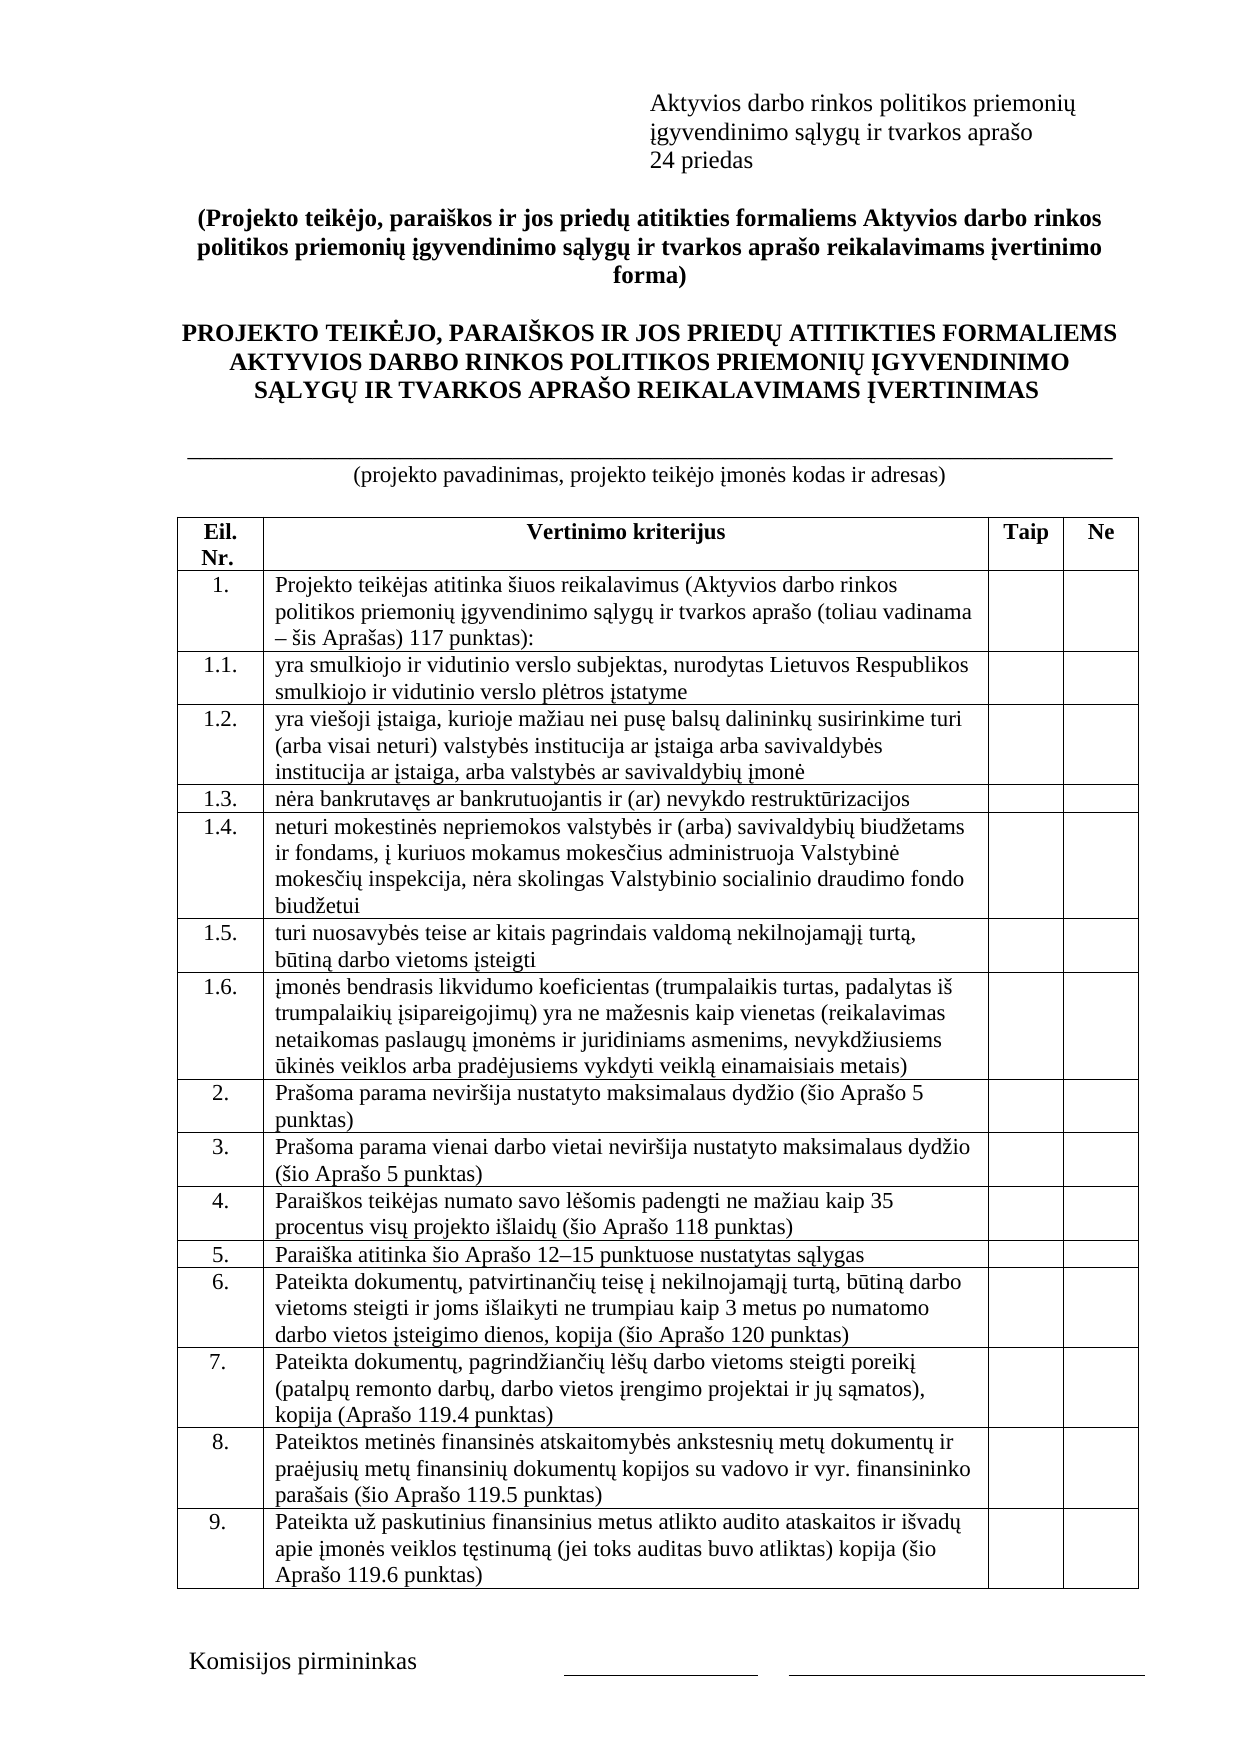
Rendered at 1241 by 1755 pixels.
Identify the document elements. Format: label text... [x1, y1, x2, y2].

table_cell yra smulkiojo ir vidutinio verslo subjektas, nurodytas Lietuvos Respublikos smulkiojo ir vidutinio verslo plėtros įstatyme [264, 652, 988, 704]
table_cell yra viešoji įstaiga, kurioje mažiau nei pusę balsų dalininkų susirinkime turi (arba visai neturi) valstybės institucija ar įstaiga arba savivaldybės institucija ar įstaiga, arba valstybės ar savivaldybių įmonė [264, 705, 988, 784]
table_header Eil. Nr. [178, 518, 263, 570]
table_cell [1064, 1080, 1138, 1132]
table_cell turi nuosavybės teise ar kitais pagrindais valdomą nekilnojamąjį turtą, būtiną darbo vietoms įsteigti [264, 919, 988, 972]
table_cell Paraiškos teikėjas numato savo lėšomis padengti ne mažiau kaip 35 procentus visų projekto išlaidų (šio Aprašo 118 punktas) [264, 1187, 988, 1240]
table_cell 1.2. [178, 705, 263, 784]
table_cell [989, 1080, 1063, 1132]
table_cell 9. [178, 1509, 263, 1587]
table_cell [1064, 785, 1138, 812]
table_cell [1064, 1187, 1138, 1240]
table_cell neturi mokestinės nepriemokos valstybės ir (arba) savivaldybių biudžetams ir fondams, į kuriuos mokamus mokesčius administruoja Valstybinė mokesčių inspekcija, nėra skolingas Valstybinio socialinio draudimo fondo biudžetui [264, 813, 988, 918]
table_cell [989, 973, 1063, 1078]
table_cell [989, 652, 1063, 704]
table_header Komisijos pirmininkas [177, 1646, 538, 1675]
table_header Taip [989, 518, 1063, 570]
table_cell 1.3. [178, 785, 263, 812]
table_cell [1064, 1348, 1138, 1427]
table_cell Prašoma parama vienai darbo vietai neviršija nustatyto maksimalaus dydžio (šio Aprašo 5 punktas) [264, 1133, 988, 1186]
table_cell [989, 1348, 1063, 1427]
text __________________________________________________________________________ [177, 433, 1122, 462]
table_cell [1064, 1268, 1138, 1347]
table_cell [1064, 813, 1138, 918]
table_cell 6. [178, 1268, 263, 1347]
table_cell 8. [178, 1428, 263, 1507]
table_cell 1. [178, 571, 263, 651]
table_cell [1064, 1133, 1138, 1186]
table_header [539, 1646, 564, 1675]
table_cell [989, 705, 1063, 784]
table_cell įmonės bendrasis likvidumo koeficientas (trumpalaikis turtas, padalytas iš trumpalaikių įsipareigojimų) yra ne mažesnis kaip vienetas (reikalavimas netaikomas paslaugų įmonėms ir juridiniams asmenims, nevykdžiusiems ūkinės veiklos arba pradėjusiems vykdyti veiklą einamaisiais metais) [264, 973, 988, 1078]
table_cell [1064, 973, 1138, 1078]
table_header Vertinimo kriterijus [264, 518, 988, 570]
table_header [564, 1646, 758, 1675]
text (projekto pavadinimas, projekto teikėjo įmonės kodas ir adresas) [177, 462, 1122, 488]
table_cell [1064, 1509, 1138, 1587]
table_cell 5. [178, 1241, 263, 1267]
table_header Ne [1064, 518, 1138, 570]
table_cell Pateiktos metinės finansinės atskaitomybės ankstesnių metų dokumentų ir praėjusių metų finansinių dokumentų kopijos su vadovo ir vyr. finansininko parašais (šio Aprašo 119.5 punktas) [264, 1428, 988, 1507]
table_cell 7. [178, 1348, 263, 1427]
table_cell 2. [178, 1080, 263, 1132]
table_cell 1.1. [178, 652, 263, 704]
table_header [789, 1646, 1145, 1675]
table_cell [989, 1509, 1063, 1587]
table_cell [989, 1187, 1063, 1240]
table_cell 3. [178, 1133, 263, 1186]
text Aktyvios darbo rinkos politikos priemonių [649, 88, 1122, 117]
table_cell 1.5. [178, 919, 263, 972]
table_cell Pateikta už paskutinius finansinius metus atlikto audito ataskaitos ir išvadų apie įmonės veiklos tęstinumą (jei toks auditas buvo atliktas) kopija (šio Aprašo 119.6 punktas) [264, 1509, 988, 1587]
table_cell 4. [178, 1187, 263, 1240]
table_cell [1064, 919, 1138, 972]
table_cell 1.6. [178, 973, 263, 1078]
table_cell 1.4. [178, 813, 263, 918]
table_cell [989, 813, 1063, 918]
table_cell [989, 1268, 1063, 1347]
table_cell [989, 1133, 1063, 1186]
table_cell [1064, 652, 1138, 704]
text (Projekto teikėjo, paraiškos ir jos priedų atitikties formaliems Aktyvios darbo rinkos politikos priemonių įgyvendinimo sąlygų ir tvarkos aprašo reikalavimams įvertinimo forma) [177, 203, 1122, 289]
table_cell Paraiška atitinka šio Aprašo 12–15 punktuose nustatytas sąlygas [264, 1241, 988, 1267]
table_cell [1064, 571, 1138, 651]
text Projekto teikėjo, paraiškos ir jos priedų atitikties formaliems aktyvios darbo rinkos politikos priemonių įgyvendinimo sąlygų ir tvarkos APRAŠO reikalavimams įvertinimas [177, 318, 1122, 404]
table_cell [989, 785, 1063, 812]
text 24 priedas [649, 145, 1122, 174]
table_cell [989, 1241, 1063, 1267]
table_cell nėra bankrutavęs ar bankrutuojantis ir (ar) nevykdo restruktūrizacijos [264, 785, 988, 812]
table_cell Pateikta dokumentų, patvirtinančių teisę į nekilnojamąjį turtą, būtiną darbo vietoms steigti ir joms išlaikyti ne trumpiau kaip 3 metus po numatomo darbo vietos įsteigimo dienos, kopija (šio Aprašo 120 punktas) [264, 1268, 988, 1347]
table_header [758, 1646, 788, 1675]
text įgyvendinimo sąlygų ir tvarkos aprašo [649, 117, 1122, 145]
table_cell Prašoma parama neviršija nustatyto maksimalaus dydžio (šio Aprašo 5 punktas) [264, 1080, 988, 1132]
table_cell [989, 919, 1063, 972]
table_cell [989, 1428, 1063, 1507]
table_cell Pateikta dokumentų, pagrindžiančių lėšų darbo vietoms steigti poreikį (patalpų remonto darbų, darbo vietos įrengimo projektai ir jų sąmatos), kopija (Aprašo 119.4 punktas) [264, 1348, 988, 1427]
table_cell [1064, 1241, 1138, 1267]
table_cell [989, 571, 1063, 651]
table_cell Projekto teikėjas atitinka šiuos reikalavimus (Aktyvios darbo rinkos politikos priemonių įgyvendinimo sąlygų ir tvarkos aprašo (toliau vadinama – šis Aprašas) 117 punktas): [264, 571, 988, 651]
table_cell [1064, 1428, 1138, 1507]
table_cell [1064, 705, 1138, 784]
